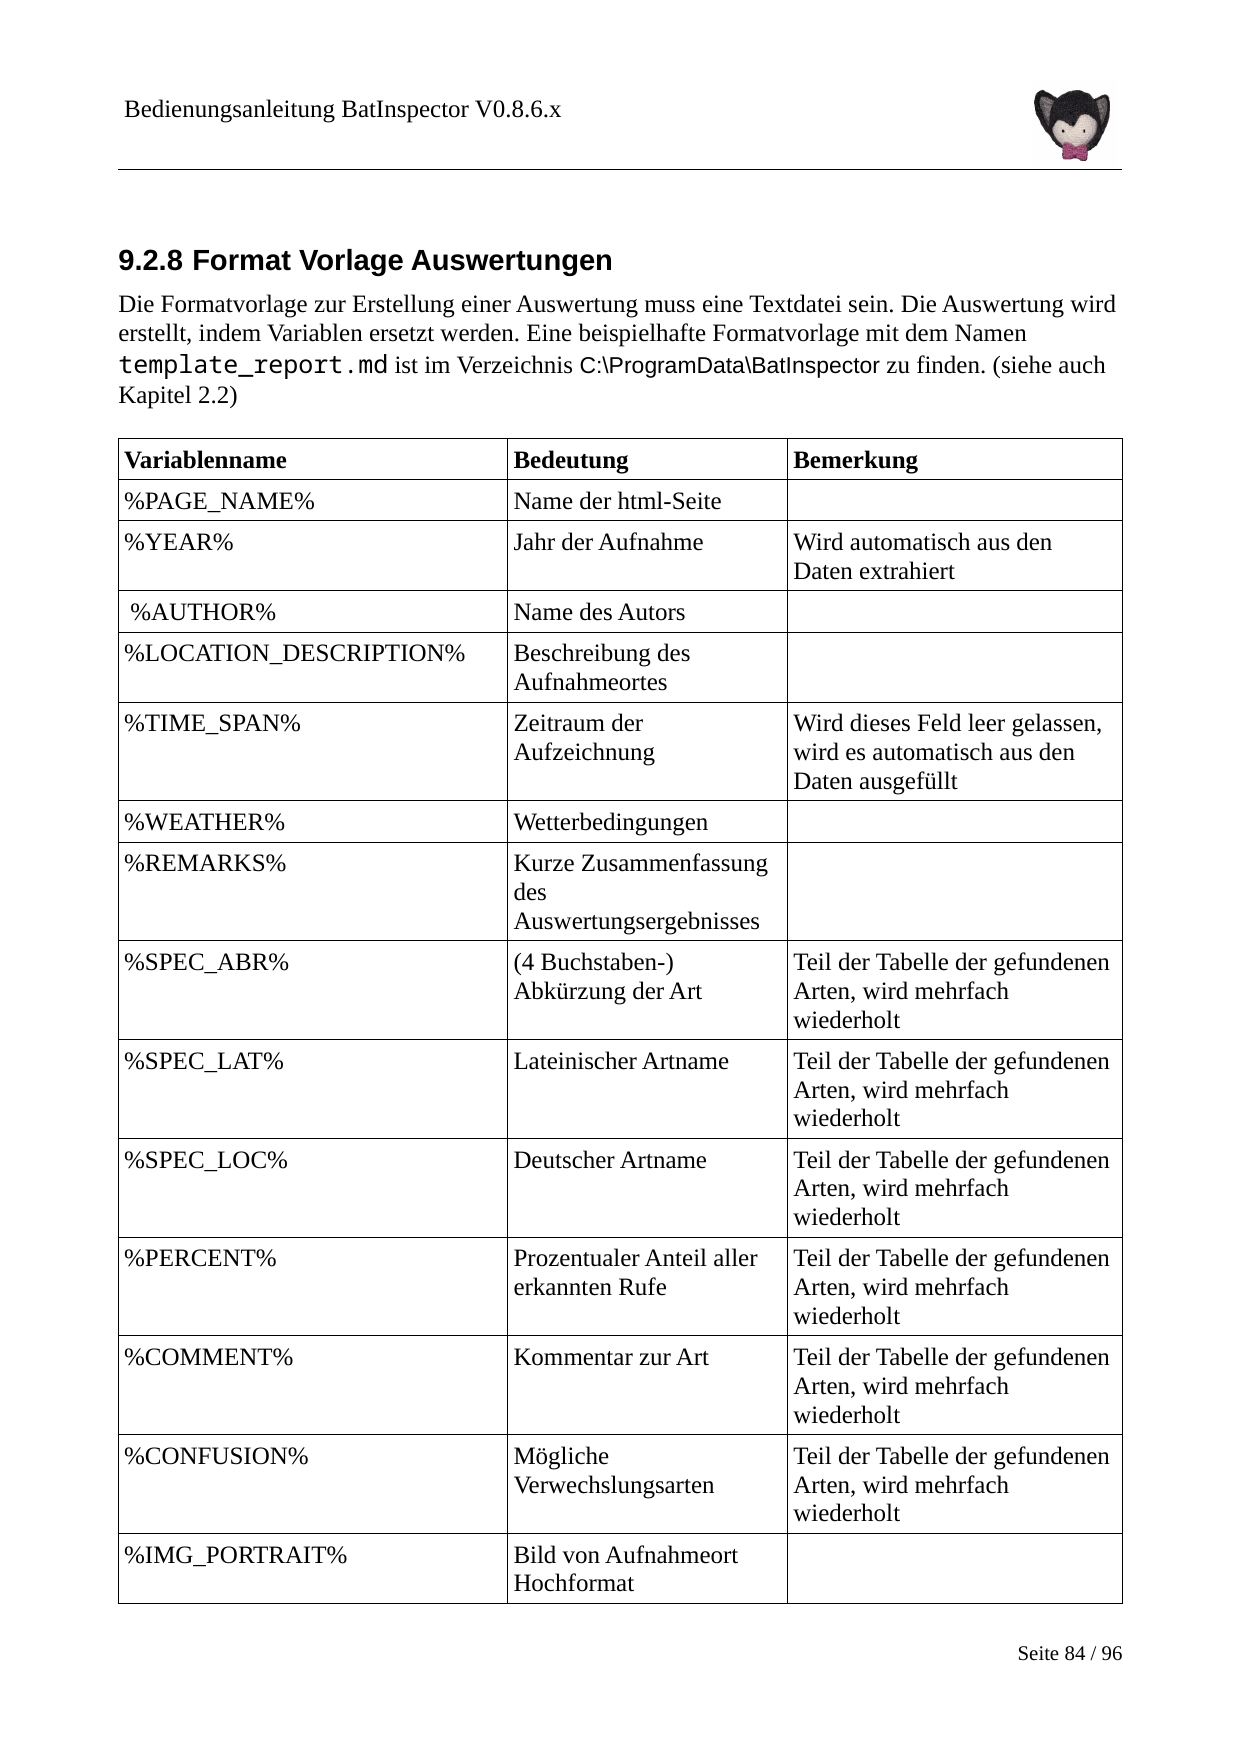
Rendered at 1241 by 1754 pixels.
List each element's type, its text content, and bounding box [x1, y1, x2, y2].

table_cell [788, 591, 1122, 632]
table_cell Wetterbedingungen [508, 801, 787, 842]
table_cell Mögliche Verwechslungsarten [508, 1435, 787, 1533]
table_cell %COMMENT% [119, 1336, 507, 1434]
table_header Bedeutung [508, 439, 787, 479]
table_cell [788, 480, 1122, 520]
table_cell %YEAR% [119, 521, 507, 590]
table_cell (4 Buchstaben-) Abkürzung der Art [508, 941, 787, 1039]
table_header Variablenname [119, 439, 507, 479]
table_cell %WEATHER% [119, 801, 507, 842]
table_cell %CONFUSION% [119, 1435, 507, 1533]
table_cell Name des Autors [508, 591, 787, 632]
table_cell Teil der Tabelle der gefundenen Arten, wird mehrfach wiederholt [788, 941, 1122, 1039]
subtitle Format Vorlage Auswertungen [118, 243, 1122, 276]
table_cell Kommentar zur Art [508, 1336, 787, 1434]
table_header Bemerkung [788, 439, 1122, 479]
table_cell %PAGE_NAME% [119, 480, 507, 520]
table_cell %PERCENT% [119, 1238, 507, 1335]
table_cell %IMG_PORTRAIT% [119, 1534, 507, 1603]
table_cell [788, 843, 1122, 940]
table_cell Wird automatisch aus den Daten extrahiert [788, 521, 1122, 590]
table_cell Prozentualer Anteil aller erkannten Rufe [508, 1238, 787, 1335]
table_cell Teil der Tabelle der gefundenen Arten, wird mehrfach wiederholt [788, 1435, 1122, 1533]
table_cell [788, 1534, 1122, 1603]
table_cell %SPEC_LAT% [119, 1040, 507, 1138]
table_cell Name der html-Seite [508, 480, 787, 520]
table_cell %AUTHOR% [119, 591, 507, 632]
table_cell Wird dieses Feld leer gelassen, wird es automatisch aus den Daten ausgefüllt [788, 703, 1122, 800]
table_cell Teil der Tabelle der gefundenen Arten, wird mehrfach wiederholt [788, 1139, 1122, 1237]
table_cell [788, 801, 1122, 842]
table_cell Beschreibung des Aufnahmeortes [508, 633, 787, 702]
table_cell Teil der Tabelle der gefundenen Arten, wird mehrfach wiederholt [788, 1238, 1122, 1335]
table_cell Lateinischer Artname [508, 1040, 787, 1138]
table_cell %TIME_SPAN% [119, 703, 507, 800]
table_cell %SPEC_ABR% [119, 941, 507, 1039]
table_cell Kurze Zusammenfassung des Auswertungsergebnisses [508, 843, 787, 940]
text Die Formatvorlage zur Erstellung einer Auswertung muss eine Textdatei sein. Die Auswertung wird erstellt, indem Variablen ersetzt werden. Eine beispielhafte Formatvorlage mit dem Namen template_report.md ist im Verzeichnis C:\ProgramData\BatInspector zu finden. (siehe auch Kapitel 2.2) [118, 289, 1122, 409]
table_cell Teil der Tabelle der gefundenen Arten, wird mehrfach wiederholt [788, 1040, 1122, 1138]
table_cell Deutscher Artname [508, 1139, 787, 1237]
table_cell Jahr der Aufnahme [508, 521, 787, 590]
table_cell %REMARKS% [119, 843, 507, 940]
table_cell Teil der Tabelle der gefundenen Arten, wird mehrfach wiederholt [788, 1336, 1122, 1434]
table_cell %SPEC_LOC% [119, 1139, 507, 1237]
table_cell Bild von Aufnahmeort Hochformat [508, 1534, 787, 1603]
table_cell %LOCATION_DESCRIPTION% [119, 633, 507, 702]
table_cell [788, 633, 1122, 702]
table_cell Zeitraum der Aufzeichnung [508, 703, 787, 800]
picture [1030, 80, 1119, 169]
